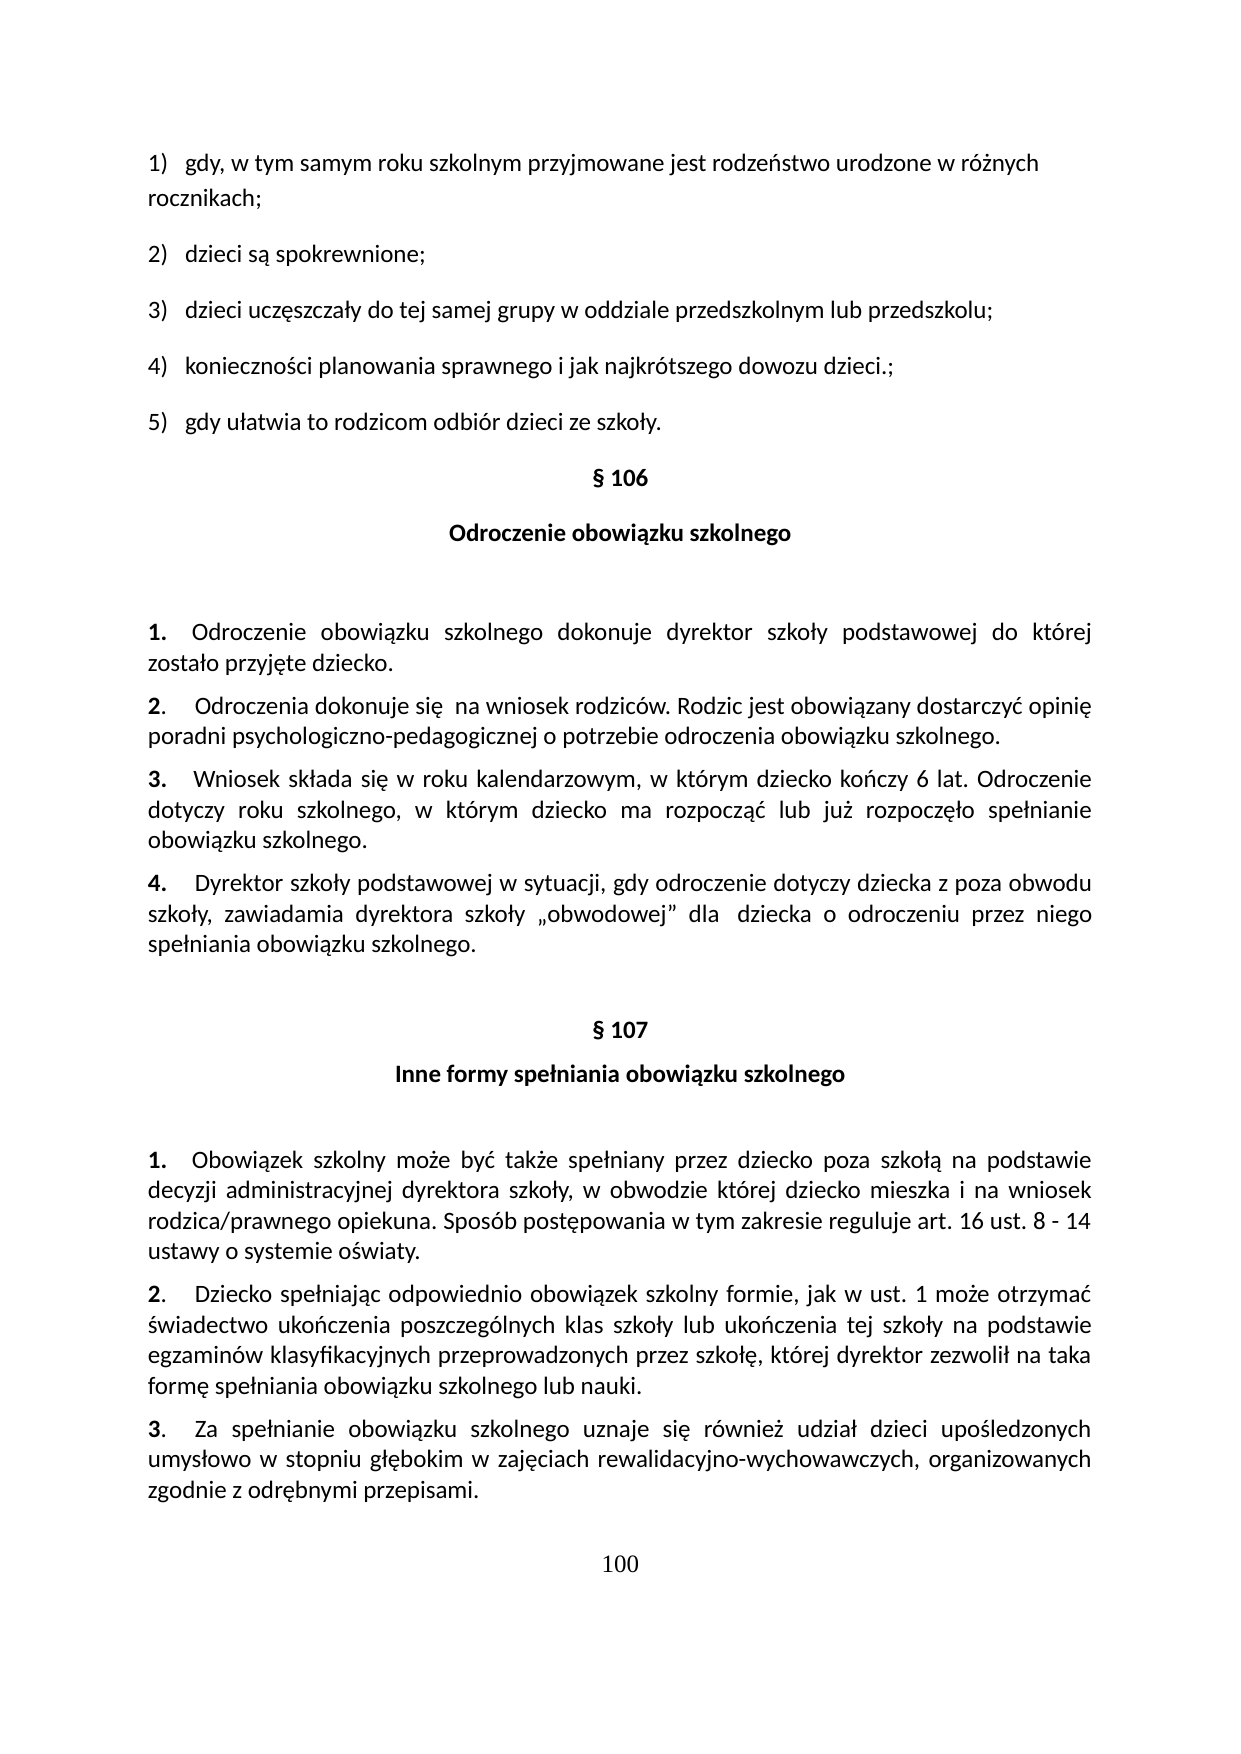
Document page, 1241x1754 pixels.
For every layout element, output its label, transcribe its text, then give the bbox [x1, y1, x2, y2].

text § 107 [148, 1015, 1093, 1045]
text 3) dzieci uczęszczały do tej samej grupy w oddziale przedszkolnym lub przedszkolu; [148, 294, 1093, 325]
text 3. Wniosek składa się w roku kalendarzowym, w którym dziecko kończy 6 lat. Odroczenie dotyczy roku szkolnego, w którym dziecko ma rozpocząć lub już rozpoczęło spełnianie obowiązku szkolnego. [148, 763, 1093, 855]
text 5) gdy ułatwia to rodzicom odbiór dzieci ze szkoły. [148, 406, 1093, 436]
text 3. Za spełnianie obowiązku szkolnego uznaje się również udział dzieci upośledzonych umysłowo w stopniu głębokim w zajęciach rewalidacyjno-wychowawczych, organizowanych zgodnie z odrębnymi przepisami. [148, 1413, 1093, 1504]
text 4) konieczności planowania sprawnego i jak najkrótszego dowozu dzieci.; [148, 350, 1093, 381]
text § 106 [148, 462, 1093, 492]
text Inne formy spełniania obowiązku szkolnego [148, 1058, 1093, 1088]
text 2) dzieci są spokrewnione; [148, 238, 1093, 269]
text 1. Odroczenie obowiązku szkolnego dokonuje dyrektor szkoły podstawowej do której zostało przyjęte dziecko. [148, 616, 1093, 677]
text 4. Dyrektor szkoły podstawowej w sytuacji, gdy odroczenie dotyczy dziecka z poza obwodu szkoły, zawiadamia dyrektora szkoły „obwodowej” dla dziecka o odroczeniu przez niego spełniania obowiązku szkolnego. [148, 868, 1093, 959]
text 2. Odroczenia dokonuje się na wniosek rodziców. Rodzic jest obowiązany dostarczyć opinię poradni psychologiczno-pedagogicznej o potrzebie odroczenia obowiązku szkolnego. [148, 690, 1093, 751]
text 1) gdy, w tym samym roku szkolnym przyjmowane jest rodzeństwo urodzone w różnych rocznikach; [148, 148, 1093, 213]
text 2. Dziecko spełniając odpowiednio obowiązek szkolny formie, jak w ust. 1 może otrzymać świadectwo ukończenia poszczególnych klas szkoły lub ukończenia tej szkoły na podstawie egzaminów klasyfikacyjnych przeprowadzonych przez szkołę, której dyrektor zezwolił na taka formę spełniania obowiązku szkolnego lub nauki. [148, 1278, 1093, 1400]
text Odroczenie obowiązku szkolnego [148, 518, 1093, 548]
text 1. Obowiązek szkolny może być także spełniany przez dziecko poza szkołą na podstawie decyzji administracyjnej dyrektora szkoły, w obwodzie której dziecko mieszka i na wniosek rodzica/prawnego opiekuna. Sposób postępowania w tym zakresie reguluje art. 16 ust. 8 - 14 ustawy o systemie oświaty. [148, 1144, 1093, 1266]
